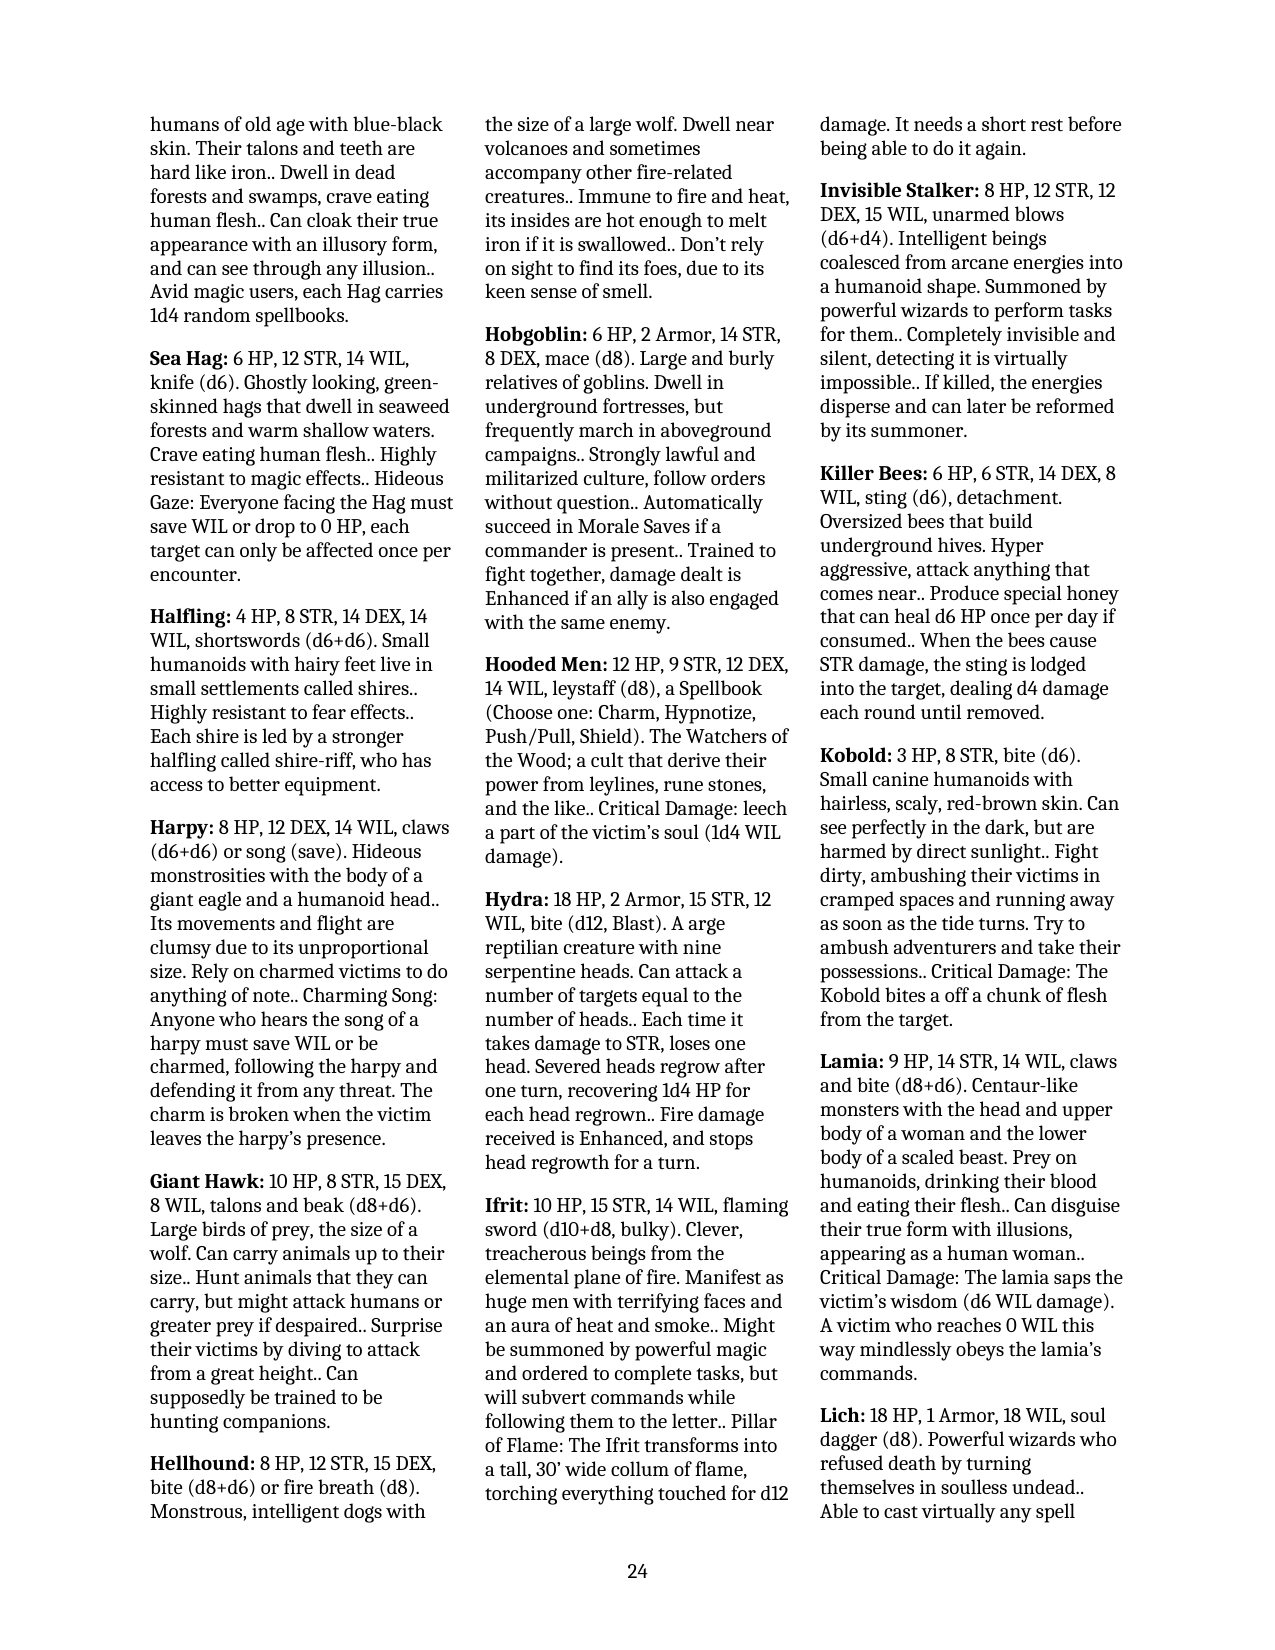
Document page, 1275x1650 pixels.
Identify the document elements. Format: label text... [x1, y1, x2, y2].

text Halfling: 4 HP, 8 STR, 14 DEX, 14 WIL, shortswords (d6+d6). Small humanoids with hairy feet live in small settlements called shires.. Highly resistant to fear effects.. Each shire is led by a stronger halfling called shire-riff, who has access to better equipment. [150, 605, 455, 797]
text Hobgoblin: 6 HP, 2 Armor, 14 STR, 8 DEX, mace (d8). Large and burly relatives of goblins. Dwell in underground fortresses, but frequently march in aboveground campaigns.. Strongly lawful and militarized culture, follow orders without question.. Automatically succeed in Morale Saves if a commander is present.. Trained to fight together, damage dealt is Enhanced if an ally is also engaged with the same enemy. [485, 323, 790, 634]
text Ifrit: 10 HP, 15 STR, 14 WIL, flaming sword (d10+d8, bulky). Clever, treacherous beings from the elemental plane of fire. Manifest as huge men with terrifying faces and an aura of heat and smoke.. Might be summoned by powerful magic and ordered to complete tasks, but will subvert commands while following them to the letter.. Pillar of Flame: The Ifrit transforms into a tall, 30’ wide collum of flame, torching everything touched for d12 [485, 1194, 790, 1505]
text Hellhound: 8 HP, 12 STR, 15 DEX, bite (d8+d6) or fire breath (d8). Monstrous, intelligent dogs with [150, 1452, 455, 1524]
text Hydra: 18 HP, 2 Armor, 15 STR, 12 WIL, bite (d12, Blast). A arge reptilian creature with nine serpentine heads. Can attack a number of targets equal to the number of heads.. Each time it takes damage to STR, loses one head. Severed heads regrow after one turn, recovering 1d4 HP for each head regrown.. Fire damage received is Enhanced, and stops head regrowth for a turn. [485, 887, 790, 1175]
text Invisible Stalker: 8 HP, 12 STR, 12 DEX, 15 WIL, unarmed blows (d6+d4). Intelligent beings coalesced from arcane energies into a humanoid shape. Summoned by powerful wizards to perform tasks for them.. Completely invisible and silent, detecting it is virtually impossible.. If killed, the energies disperse and can later be reformed by its summoner. [820, 179, 1125, 443]
text Lamia: 9 HP, 14 STR, 14 WIL, claws and bite (d8+d6). Centaur-like monsters with the head and upper body of a woman and the lower body of a scaled beast. Prey on humanoids, drinking their blood and eating their flesh.. Can disguise their true form with illusions, appearing as a human woman.. Critical Damage: The lamia saps the victim’s wisdom (d6 WIL damage). A victim who reaches 0 WIL this way mindlessly obeys the lamia’s commands. [820, 1050, 1125, 1385]
text damage. It needs a short rest before being able to do it again. [820, 112, 1125, 160]
text Hooded Men: 12 HP, 9 STR, 12 DEX, 14 WIL, leystaff (d8), a Spellbook (Choose one: Charm, Hypnotize, Push/Pull, Shield). The Watchers of the Wood; a cult that derive their power from leylines, rune stones, and the like.. Critical Damage: leech a part of the victim’s soul (1d4 WIL damage). [485, 653, 790, 869]
text Sea Hag: 6 HP, 12 STR, 14 WIL, knife (d6). Ghostly looking, green-skinned hags that dwell in seaweed forests and warm shallow waters. Crave eating human flesh.. Highly resistant to magic effects.. Hideous Gaze: Everyone facing the Hag must save WIL or drop to 0 HP, each target can only be affected once per encounter. [150, 347, 455, 586]
text Lich: 18 HP, 1 Armor, 18 WIL, soul dagger (d8). Powerful wizards who refused death by turning themselves in soulless undead.. Able to cast virtually any spell [820, 1404, 1125, 1524]
text Killer Bees: 6 HP, 6 STR, 14 DEX, 8 WIL, sting (d6), detachment. Oversized bees that build underground hives. Hyper aggressive, attack anything that comes near.. Produce special honey that can heal d6 HP once per day if consumed.. When the bees cause STR damage, the sting is lodged into the target, dealing d4 damage each round until removed. [820, 461, 1125, 725]
text Harpy: 8 HP, 12 DEX, 14 WIL, claws (d6+d6) or song (save). Hideous monstrosities with the body of a giant eagle and a humanoid head.. Its movements and flight are clumsy due to its unproportional size. Rely on charmed victims to do anything of note.. Charming Song: Anyone who hears the song of a harpy must save WIL or be charmed, following the harpy and defending it from any threat. The charm is broken when the victim leaves the harpy’s presence. [150, 816, 455, 1151]
text the size of a large wolf. Dwell near volcanoes and sometimes accompany other fire-related creatures.. Immune to fire and heat, its insides are hot enough to melt iron if it is swallowed.. Don’t rely on sight to find its foes, due to its keen sense of smell. [485, 112, 790, 304]
text Kobold: 3 HP, 8 STR, bite (d6). Small canine humanoids with hairless, scaly, red-brown skin. Can see perfectly in the dark, but are harmed by direct sunlight.. Fight dirty, ambushing their victims in cramped spaces and running away as soon as the tide turns. Try to ambush adventurers and take their possessions.. Critical Damage: The Kobold bites a off a chunk of flesh from the target. [820, 744, 1125, 1031]
text humans of old age with blue-black skin. Their talons and teeth are hard like iron.. Dwell in dead forests and swamps, crave eating human flesh.. Can cloak their true appearance with an illusory form, and can see through any illusion.. Avid magic users, each Hag carries 1d4 random spellbooks. [150, 112, 455, 328]
text Giant Hawk: 10 HP, 8 STR, 15 DEX, 8 WIL, talons and beak (d8+d6). Large birds of prey, the size of a wolf. Can carry animals up to their size.. Hunt animals that they can carry, but might attack humans or greater prey if despaired.. Surprise their victims by diving to attack from a great height.. Can supposedly be trained to be hunting companions. [150, 1170, 455, 1433]
